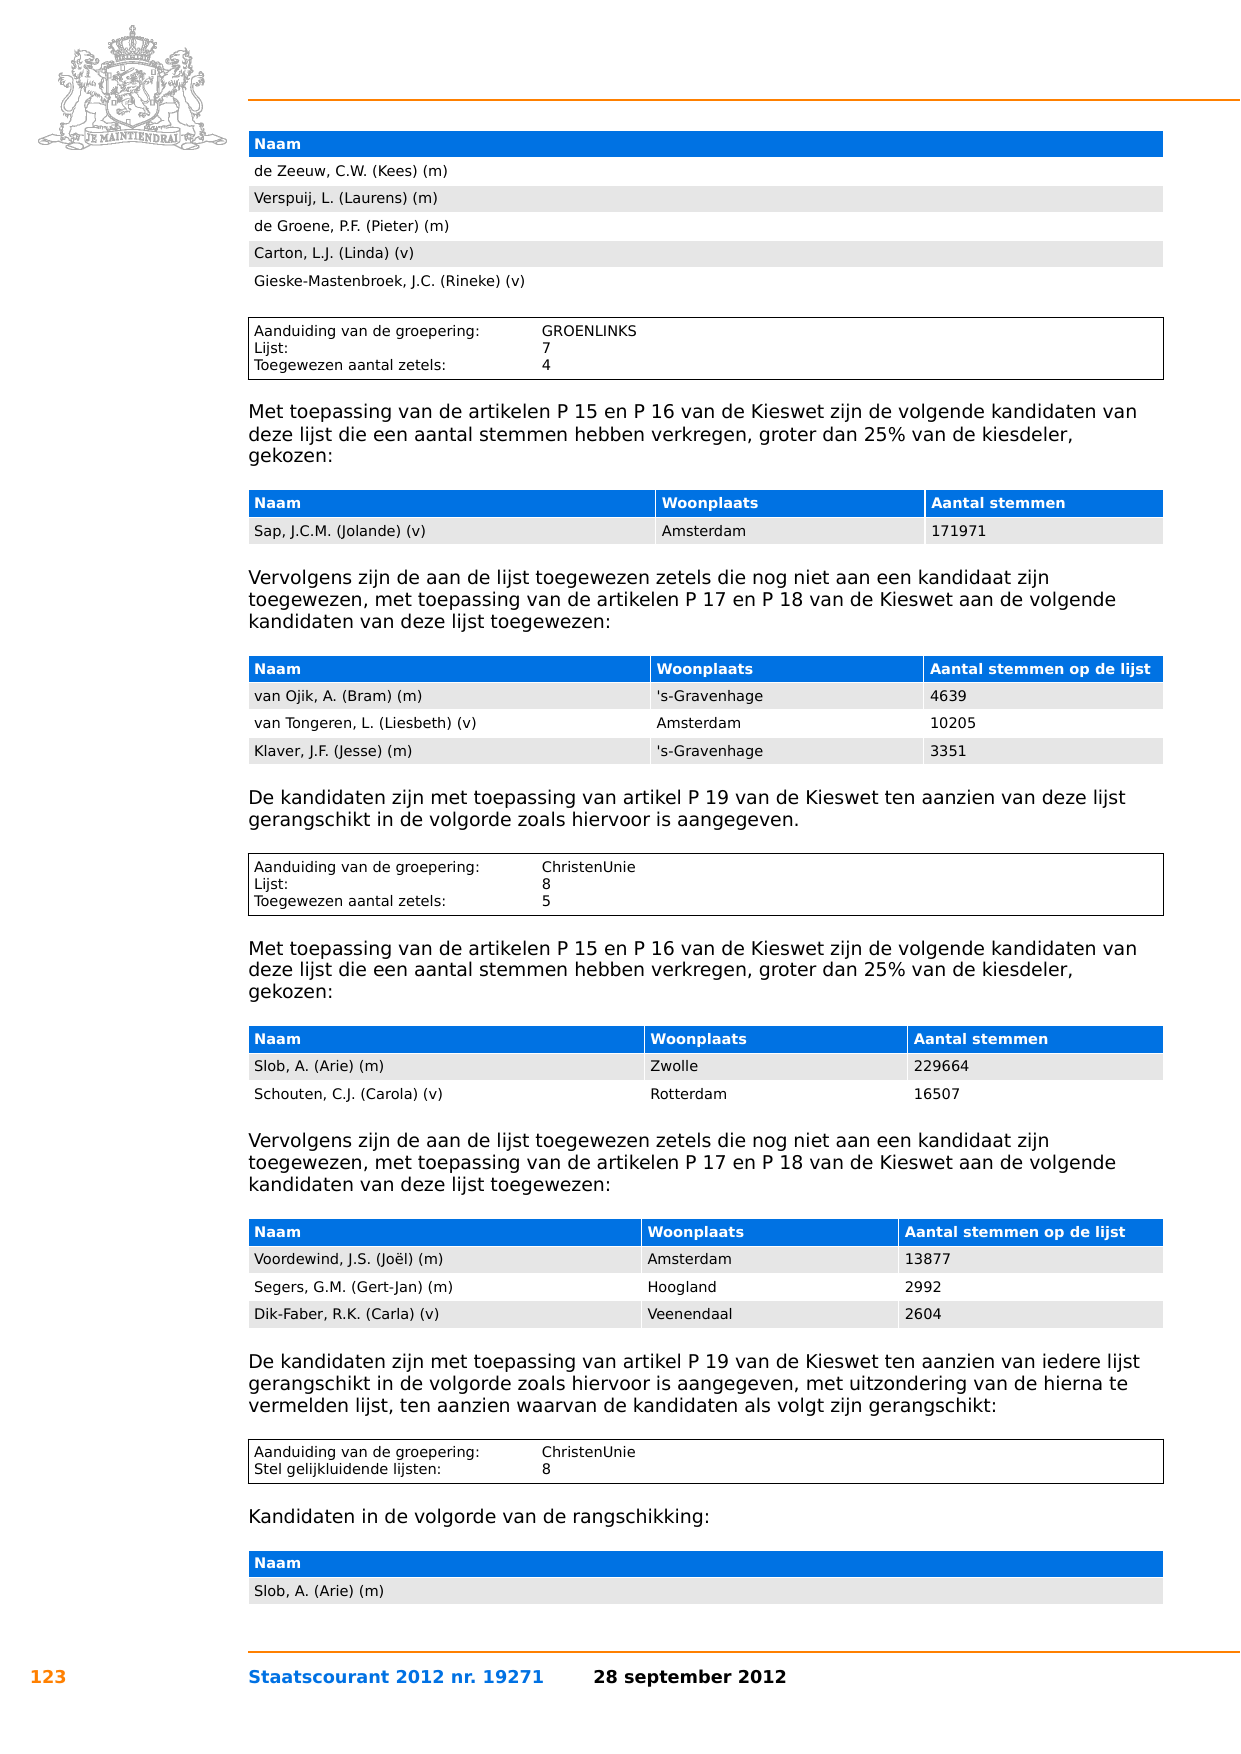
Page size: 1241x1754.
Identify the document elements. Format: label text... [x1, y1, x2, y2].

text De kandidaten zijn met toepassing van artikel P 19 van de Kieswet ten aanzien van iedere lijst gerangschikt in de volgorde zoals hiervoor is aangegeven, met uitzondering van de hierna te vermelden lijst, ten aanzien waarvan de kandidaten als volgt zijn gerangschikt: [248, 1351, 1163, 1417]
table_cell Klaver, J.F. (Jesse) (m) [249, 738, 650, 764]
table_cell Amsterdam [656, 518, 924, 544]
table_cell 7 [536, 340, 1163, 357]
table_cell Toegewezen aantal zetels: [249, 357, 536, 378]
text Vervolgens zijn de aan de lijst toegewezen zetels die nog niet aan een kandidaat zijn toegewezen, met toepassing van de artikelen P 17 en P 18 van de Kieswet aan de volgende kandidaten van deze lijst toegewezen: [248, 567, 1163, 633]
table_cell Amsterdam [651, 711, 923, 737]
table_cell 's-Gravenhage [651, 738, 923, 764]
text Vervolgens zijn de aan de lijst toegewezen zetels die nog niet aan een kandidaat zijn toegewezen, met toepassing van de artikelen P 17 en P 18 van de Kieswet aan de volgende kandidaten van deze lijst toegewezen: [248, 1130, 1163, 1196]
table_header Naam [249, 490, 655, 517]
table_cell Sap, J.C.M. (Jolande) (v) [249, 518, 655, 544]
table_cell 229664 [908, 1054, 1163, 1080]
table_cell van Tongeren, L. (Liesbeth) (v) [249, 711, 650, 737]
table_cell 5 [536, 893, 1163, 914]
table_header ChristenUnie [536, 1440, 1163, 1461]
table_header Woonplaats [651, 656, 923, 682]
table_cell 171971 [926, 518, 1163, 544]
table_header Aantal stemmen [908, 1026, 1163, 1053]
table_header Naam [249, 1219, 641, 1246]
table_cell Stel gelijkluidende lijsten: [249, 1461, 536, 1483]
table_header Aanduiding van de groepering: [249, 854, 536, 876]
table_cell 13877 [899, 1247, 1163, 1273]
table_cell 8 [536, 876, 1163, 893]
table_cell Zwolle [645, 1054, 907, 1080]
table_cell Carton, L.J. (Linda) (v) [249, 241, 1163, 267]
table_cell de Zeeuw, C.W. (Kees) (m) [249, 158, 1163, 185]
table_cell 16507 [908, 1081, 1163, 1107]
table_cell Dik-Faber, R.K. (Carla) (v) [249, 1301, 641, 1328]
table_header Naam [249, 1026, 644, 1053]
table_cell de Groene, P.F. (Pieter) (m) [249, 213, 1163, 239]
table_header GROENLINKS [536, 318, 1163, 340]
text Kandidaten in de volgorde van de rangschikking: [248, 1506, 1163, 1528]
table_cell 10205 [924, 711, 1163, 737]
table_cell Verspuij, L. (Laurens) (m) [249, 186, 1163, 212]
table_cell Toegewezen aantal zetels: [249, 893, 536, 914]
text De kandidaten zijn met toepassing van artikel P 19 van de Kieswet ten aanzien van deze lijst gerangschikt in de volgorde zoals hiervoor is aangegeven. [248, 787, 1163, 831]
table_header Aantal stemmen op de lijst [924, 656, 1163, 682]
table_cell Lijst: [249, 876, 536, 893]
table_header Aantal stemmen [926, 490, 1163, 517]
table_header Aanduiding van de groepering: [249, 318, 536, 340]
table_cell 's-Gravenhage [651, 683, 923, 709]
table_header Aanduiding van de groepering: [249, 1440, 536, 1461]
table_cell 4 [536, 357, 1163, 378]
table_cell van Ojik, A. (Bram) (m) [249, 683, 650, 709]
table_header Naam [249, 131, 1163, 157]
table_header Woonplaats [645, 1026, 907, 1053]
picture [38, 25, 227, 150]
text Met toepassing van de artikelen P 15 en P 16 van de Kieswet zijn de volgende kandidaten van deze lijst die een aantal stemmen hebben verkregen, groter dan 25% van de kiesdeler, gekozen: [248, 937, 1163, 1003]
table_cell 8 [536, 1461, 1163, 1483]
table_cell 2604 [899, 1301, 1163, 1328]
table_cell Amsterdam [642, 1247, 898, 1273]
table_cell 4639 [924, 683, 1163, 709]
table_cell Schouten, C.J. (Carola) (v) [249, 1081, 644, 1107]
text Met toepassing van de artikelen P 15 en P 16 van de Kieswet zijn de volgende kandidaten van deze lijst die een aantal stemmen hebben verkregen, groter dan 25% van de kiesdeler, gekozen: [248, 401, 1163, 467]
table_header Naam [249, 656, 650, 682]
table_header Aantal stemmen op de lijst [899, 1219, 1163, 1246]
table_cell Rotterdam [645, 1081, 907, 1107]
table_cell Hoogland [642, 1274, 898, 1300]
table_cell Slob, A. (Arie) (m) [249, 1054, 644, 1080]
table_cell Voordewind, J.S. (Joël) (m) [249, 1247, 641, 1273]
table_cell Slob, A. (Arie) (m) [249, 1578, 1163, 1604]
table_cell Gieske-Mastenbroek, J.C. (Rineke) (v) [249, 268, 1163, 294]
table_header Woonplaats [642, 1219, 898, 1246]
table_cell 3351 [924, 738, 1163, 764]
table_cell Segers, G.M. (Gert-Jan) (m) [249, 1274, 641, 1300]
table_header ChristenUnie [536, 854, 1163, 876]
table_header Naam [249, 1551, 1163, 1577]
table_cell Veenendaal [642, 1301, 898, 1328]
table_cell 2992 [899, 1274, 1163, 1300]
table_cell Lijst: [249, 340, 536, 357]
table_header Woonplaats [656, 490, 924, 517]
